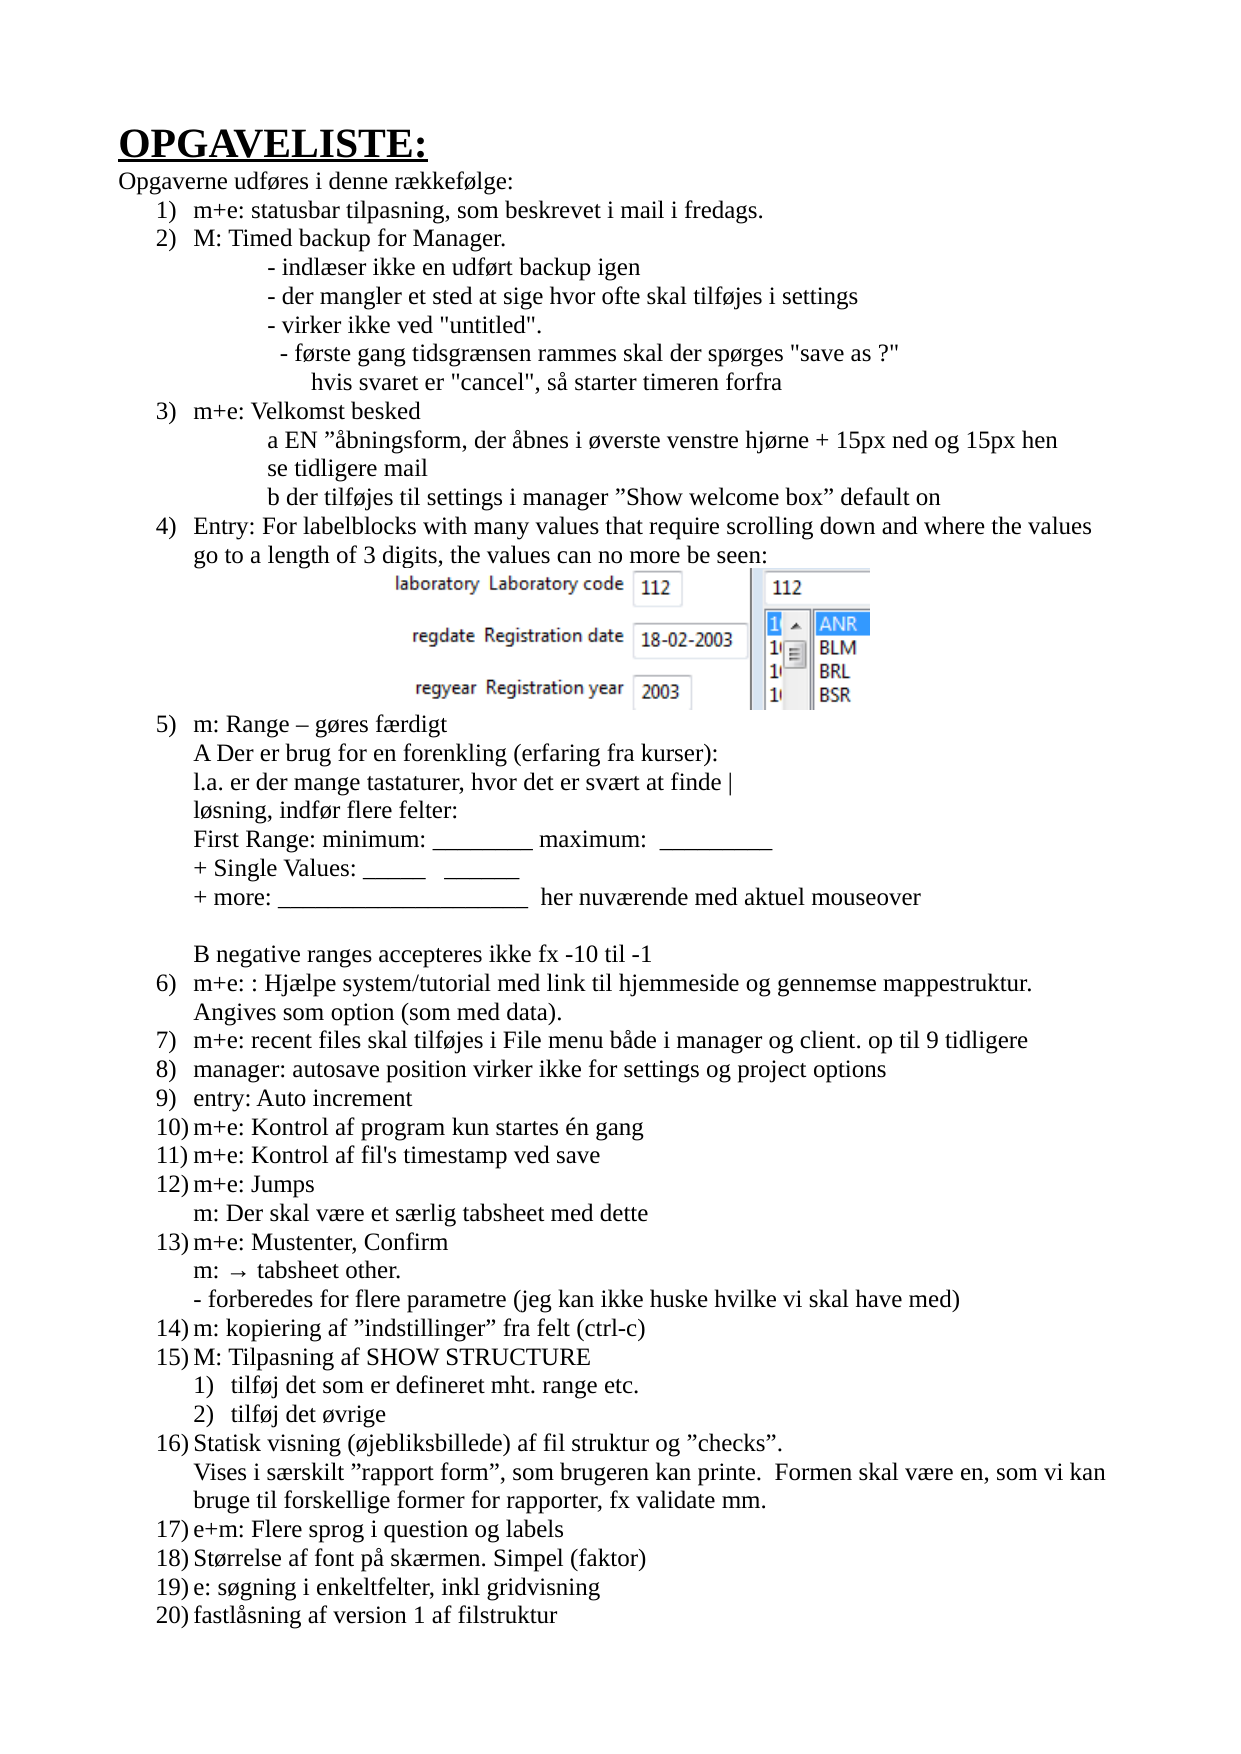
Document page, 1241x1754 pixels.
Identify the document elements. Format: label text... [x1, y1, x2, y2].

list First Range: minimum: ________ maximum: _________ [156, 824, 1122, 853]
list entry: Auto increment [156, 1083, 1122, 1112]
list m+e: Kontrol af fil's timestamp ved save [156, 1140, 1122, 1169]
text Opgaverne udføres i denne rækkefølge: [118, 166, 1122, 195]
list Størrelse af font på skærmen. Simpel (faktor) [156, 1543, 1122, 1572]
list se tidligere mail [156, 453, 1122, 482]
list - forberedes for flere parametre (jeg kan ikke huske hvilke vi skal have med) [156, 1284, 1122, 1313]
list - indlæser ikke en udført backup igen [156, 252, 1122, 281]
list e: søgning i enkeltfelter, inkl gridvisning [156, 1572, 1122, 1600]
list B negative ranges accepteres ikke fx -10 til -1 [156, 910, 1122, 968]
list m+e: Mustenter, Confirm m: → tabsheet other. [156, 1227, 1122, 1284]
list m+e: recent files skal tilføjes i File menu både i manager og client. op til 9 tidligere [156, 1025, 1122, 1054]
list m+e: Kontrol af program kun startes én gang [156, 1112, 1122, 1140]
list løsning, indfør flere felter: [156, 795, 1122, 824]
list - første gang tidsgrænsen rammes skal der spørges "save as ?" [156, 338, 1122, 367]
text OPGAVELISTE: [118, 118, 1122, 166]
list m+e: : Hjælpe system/tutorial med link til hjemmeside og gennemse mappestruktur. Angives som option (som med data). [156, 968, 1122, 1025]
list e+m: Flere sprog i question og labels [156, 1514, 1122, 1543]
list - virker ikke ved "untitled". [156, 310, 1122, 338]
list a EN ”åbningsform, der åbnes i øverste venstre hjørne + 15px ned og 15px hen [156, 425, 1122, 453]
picture [370, 568, 870, 710]
list b der tilføjes til settings i manager ”Show welcome box” default on [156, 482, 1122, 511]
list m: kopiering af ”indstillinger” fra felt (ctrl-c) [156, 1313, 1122, 1342]
list fastlåsning af version 1 af filstruktur [156, 1600, 1122, 1629]
list tilføj det som er defineret mht. range etc. [193, 1370, 1122, 1399]
list m: Range – gøres færdigt A Der er brug for en forenkling (erfaring fra kurser): [156, 710, 1122, 767]
list manager: autosave position virker ikke for settings og project options [156, 1054, 1122, 1083]
list Entry: For labelblocks with many values that require scrolling down and where the values go to a length of 3 digits, the values can no more be seen: [156, 511, 1122, 568]
list m+e: statusbar tilpasning, som beskrevet i mail i fredags. [156, 195, 1122, 223]
list M: Tilpasning af SHOW STRUCTURE [156, 1342, 1122, 1370]
list tilføj det øvrige [193, 1399, 1122, 1428]
list M: Timed backup for Manager. [156, 223, 1122, 252]
list + Single Values: _____ ______ [156, 853, 1122, 882]
list l.a. er der mange tastaturer, hvor det er svært at finde | [156, 767, 1122, 795]
list m+e: Jumps m: Der skal være et særlig tabsheet med dette [156, 1169, 1122, 1227]
list Statisk visning (øjebliksbillede) af fil struktur og ”checks”. Vises i særskilt ”rapport form”, som brugeren kan printe. Formen skal være en, som vi kan bruge til forskellige former for rapporter, fx validate mm. [156, 1428, 1122, 1514]
list - der mangler et sted at sige hvor ofte skal tilføjes i settings [156, 281, 1122, 310]
list m+e: Velkomst besked [156, 396, 1122, 425]
list + more: ____________________ her nuværende med aktuel mouseover [156, 882, 1122, 910]
list hvis svaret er "cancel", så starter timeren forfra [156, 367, 1122, 396]
